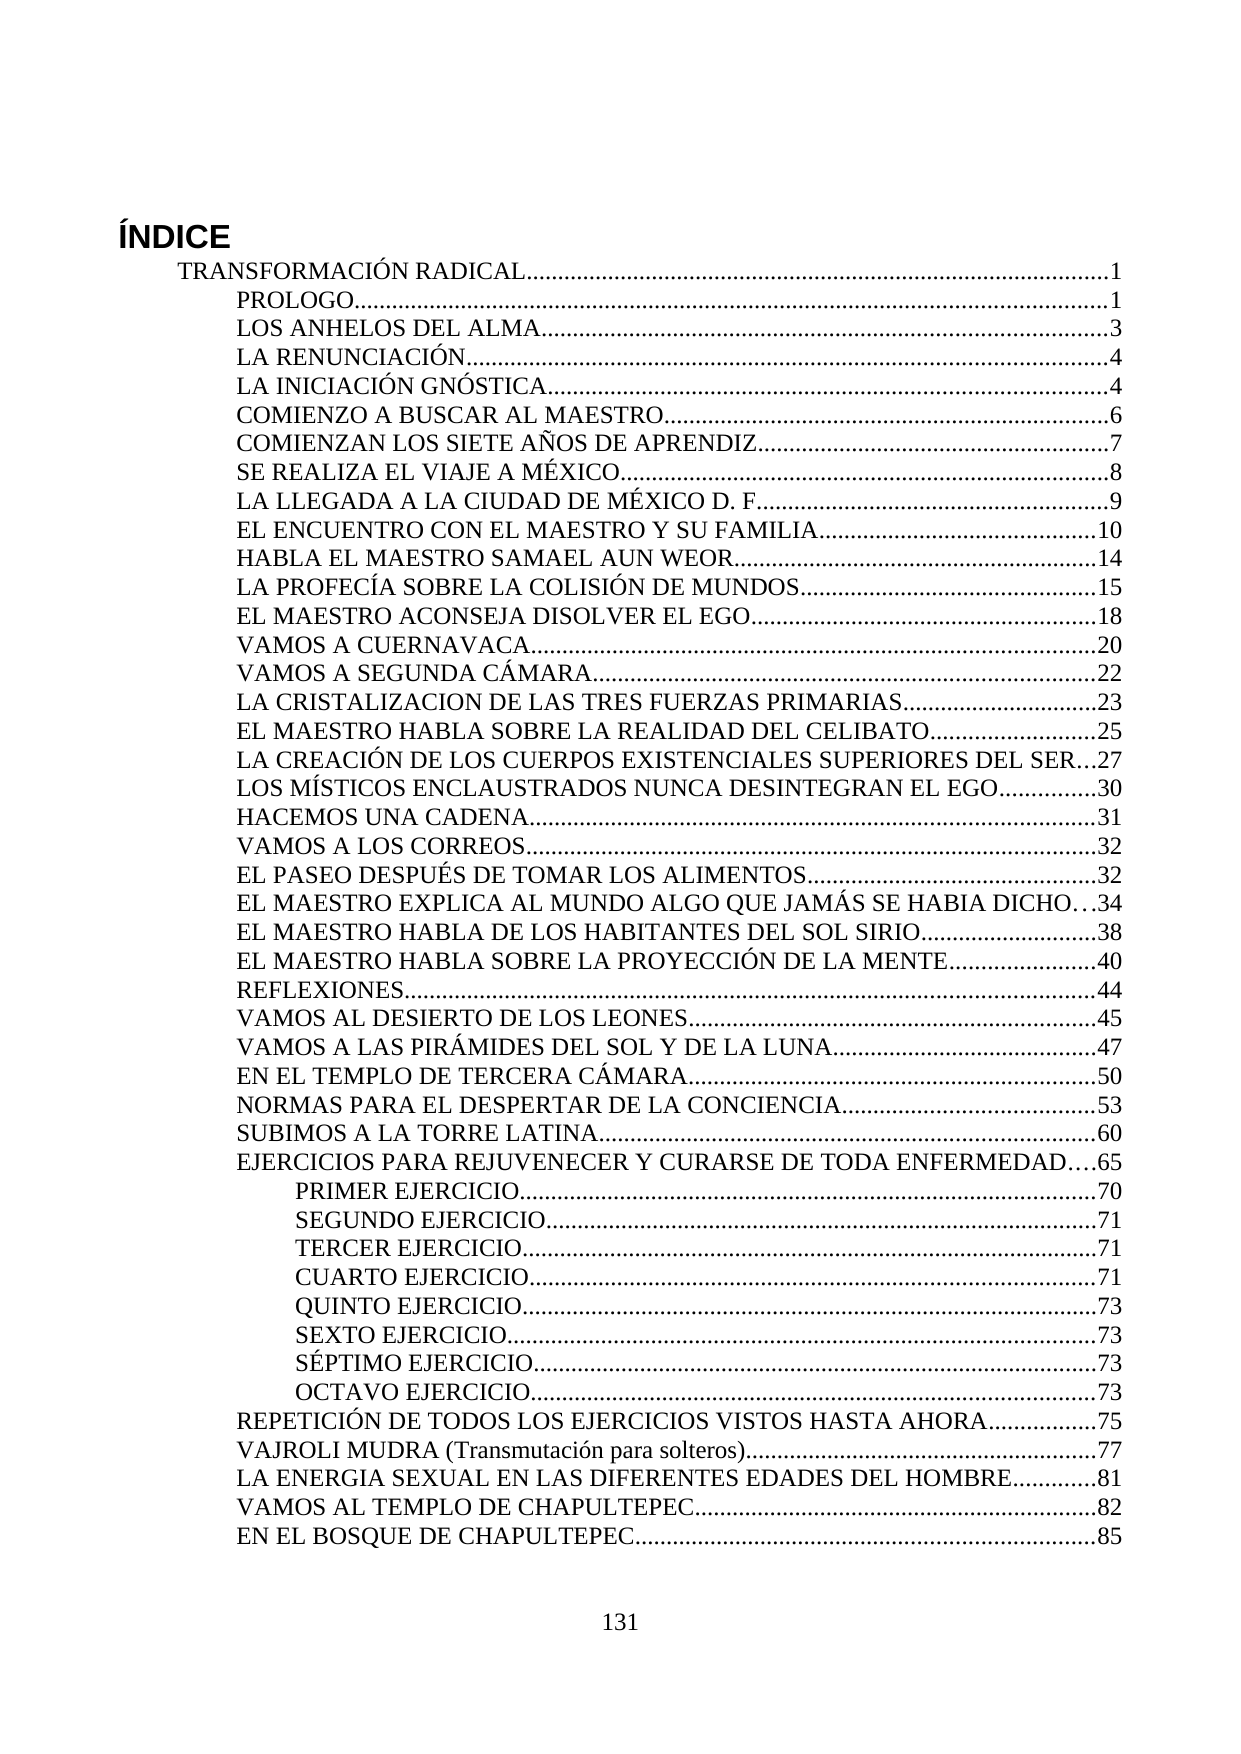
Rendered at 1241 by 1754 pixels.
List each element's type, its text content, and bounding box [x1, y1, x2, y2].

text EJERCICIOS PARA REJUVENECER Y CURARSE DE TODA ENFERMEDAD 65 [236, 1147, 1122, 1176]
text EL ENCUENTRO CON EL MAESTRO Y SU FAMILIA 10 [236, 515, 1122, 543]
text COMIENZAN LOS SIETE AÑOS DE APRENDIZ 7 [236, 428, 1122, 457]
subtitle ÍNDICE [118, 218, 1122, 256]
text SEGUNDO EJERCICIO 71 [295, 1205, 1122, 1233]
text VAMOS AL DESIERTO DE LOS LEONES 45 [236, 1003, 1122, 1032]
text HACEMOS UNA CADENA 31 [236, 802, 1122, 831]
text TERCER EJERCICIO 71 [295, 1233, 1122, 1262]
text LOS ANHELOS DEL ALMA 3 [236, 313, 1122, 342]
text EN EL TEMPLO DE TERCERA CÁMARA 50 [236, 1061, 1122, 1090]
text NORMAS PARA EL DESPERTAR DE LA CONCIENCIA 53 [236, 1090, 1122, 1118]
text LA INICIACIÓN GNÓSTICA 4 [236, 371, 1122, 400]
text SE REALIZA EL VIAJE A MÉXICO 8 [236, 457, 1122, 486]
text EL MAESTRO ACONSEJA DISOLVER EL EGO 18 [236, 601, 1122, 630]
text PROLOGO 1 [236, 285, 1122, 313]
text EL MAESTRO HABLA DE LOS HABITANTES DEL SOL SIRIO 38 [236, 917, 1122, 946]
text PRIMER EJERCICIO 70 [295, 1176, 1122, 1205]
text LA CRISTALIZACION DE LAS TRES FUERZAS PRIMARIAS 23 [236, 687, 1122, 716]
text EL MAESTRO HABLA SOBRE LA PROYECCIÓN DE LA MENTE 40 [236, 946, 1122, 975]
text SEXTO EJERCICIO 73 [295, 1320, 1122, 1348]
text REFLEXIONES 44 [236, 975, 1122, 1003]
text HABLA EL MAESTRO SAMAEL AUN WEOR 14 [236, 543, 1122, 572]
text EN EL BOSQUE DE CHAPULTEPEC 85 [236, 1521, 1122, 1550]
text EL MAESTRO HABLA SOBRE LA REALIDAD DEL CELIBATO 25 [236, 716, 1122, 745]
text TRANSFORMACIÓN RADICAL 1 [177, 256, 1122, 285]
text VAMOS AL TEMPLO DE CHAPULTEPEC 82 [236, 1492, 1122, 1521]
text QUINTO EJERCICIO 73 [295, 1291, 1122, 1320]
text VAMOS A CUERNAVACA 20 [236, 630, 1122, 658]
text COMIENZO A BUSCAR AL MAESTRO 6 [236, 400, 1122, 428]
text VAMOS A SEGUNDA CÁMARA 22 [236, 658, 1122, 687]
text LA CREACIÓN DE LOS CUERPOS EXISTENCIALES SUPERIORES DEL SER 27 [236, 745, 1122, 773]
text LA PROFECÍA SOBRE LA COLISIÓN DE MUNDOS 15 [236, 572, 1122, 601]
text LA RENUNCIACIÓN 4 [236, 342, 1122, 371]
text VAJROLI MUDRA (Transmutación para solteros) 77 [236, 1435, 1122, 1463]
text LA ENERGIA SEXUAL EN LAS DIFERENTES EDADES DEL HOMBRE 81 [236, 1463, 1122, 1492]
text LA LLEGADA A LA CIUDAD DE MÉXICO D. F. 9 [236, 486, 1122, 515]
text VAMOS A LAS PIRÁMIDES DEL SOL Y DE LA LUNA 47 [236, 1032, 1122, 1061]
text EL MAESTRO EXPLICA AL MUNDO ALGO QUE JAMÁS SE HABIA DICHO 34 [236, 888, 1122, 917]
text EL PASEO DESPUÉS DE TOMAR LOS ALIMENTOS 32 [236, 860, 1122, 888]
text REPETICIÓN DE TODOS LOS EJERCICIOS VISTOS HASTA AHORA 75 [236, 1406, 1122, 1435]
text OCTAVO EJERCICIO 73 [295, 1377, 1122, 1406]
text VAMOS A LOS CORREOS 32 [236, 831, 1122, 860]
text LOS MÍSTICOS ENCLAUSTRADOS NUNCA DESINTEGRAN EL EGO 30 [236, 773, 1122, 802]
text CUARTO EJERCICIO 71 [295, 1262, 1122, 1291]
text SUBIMOS A LA TORRE LATINA 60 [236, 1118, 1122, 1147]
text SÉPTIMO EJERCICIO 73 [295, 1348, 1122, 1377]
